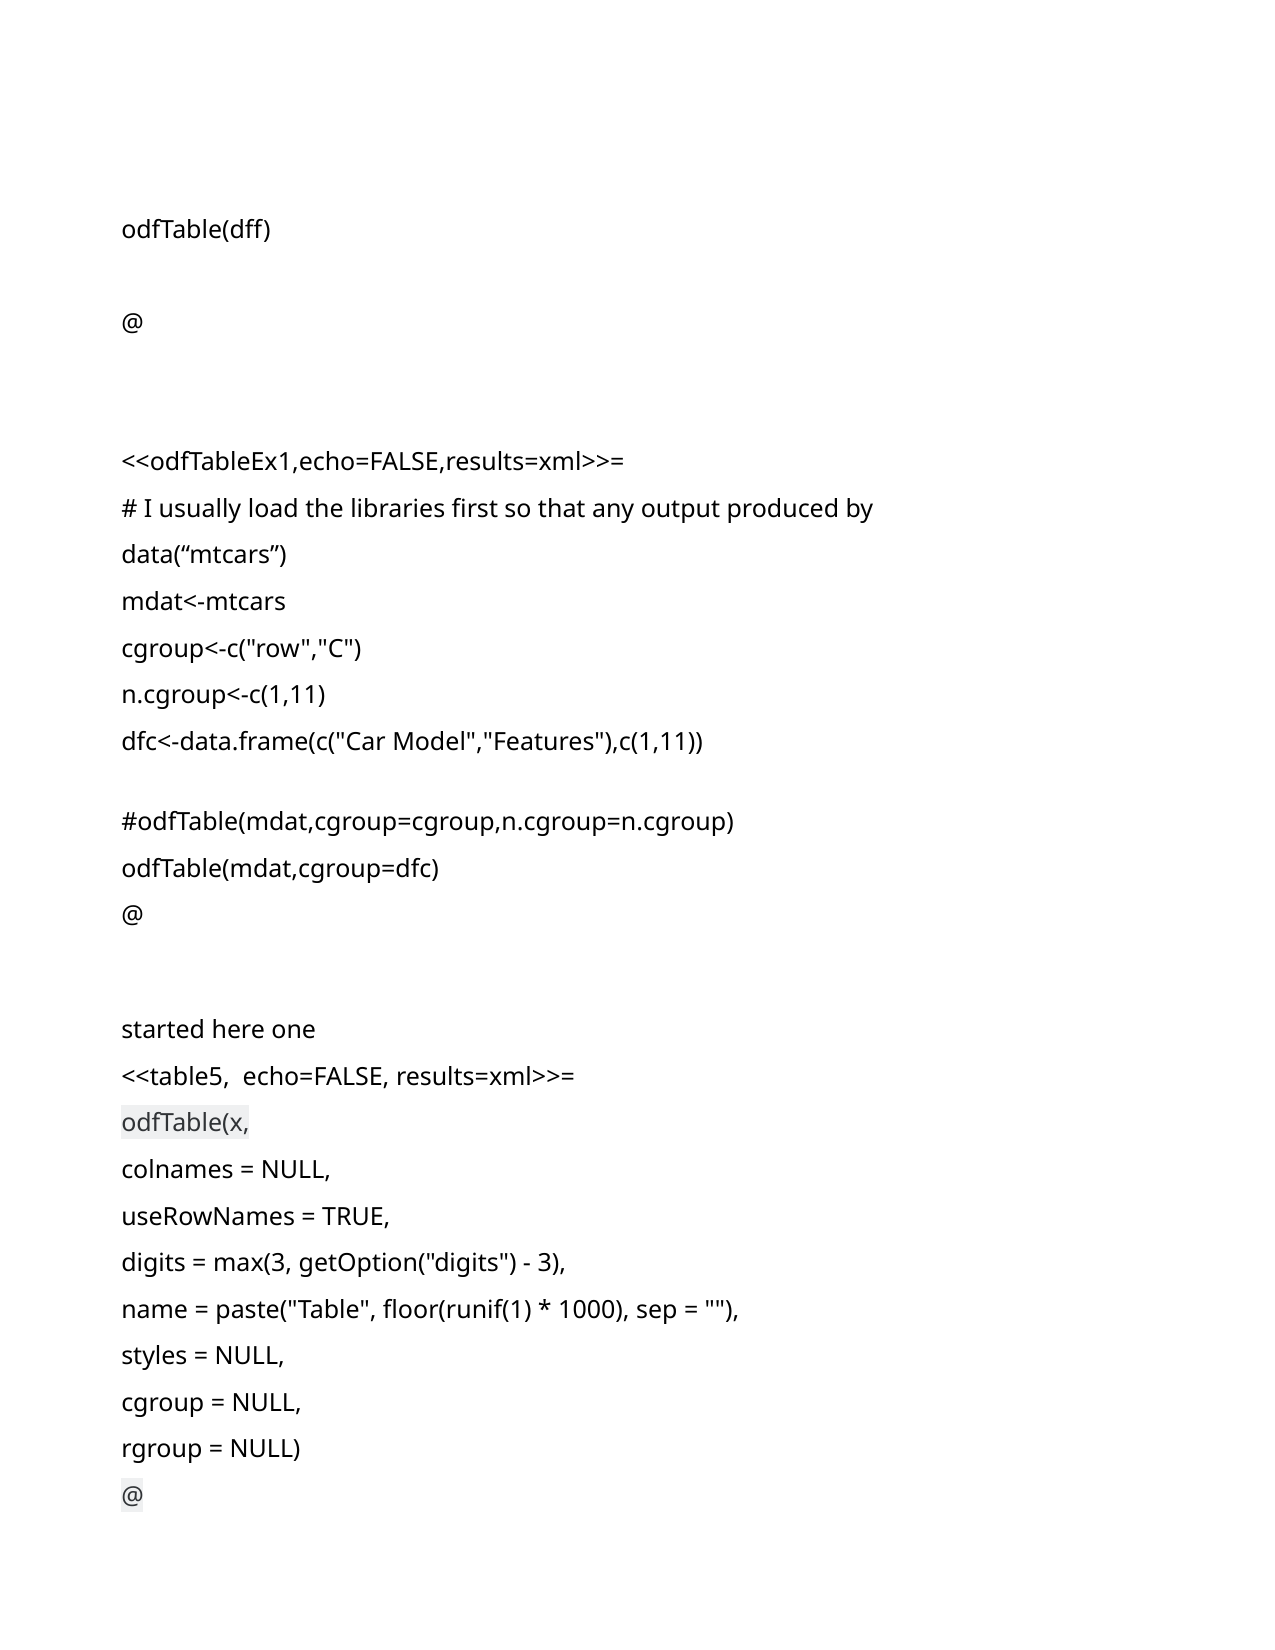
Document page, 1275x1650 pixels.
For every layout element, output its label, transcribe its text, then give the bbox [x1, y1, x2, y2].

text @ [121, 304, 1158, 338]
text dfc<-data.frame(c("Car Model","Features"),c(1,11)) [121, 723, 1158, 757]
text <<table5, echo=FALSE, results=xml>>= [121, 1058, 1158, 1092]
text @ [121, 897, 1158, 931]
text odfTable(mdat,cgroup=dfc) [121, 851, 1158, 885]
text @ [121, 1477, 1158, 1512]
text <<odfTableEx1,echo=FALSE,results=xml>>= [121, 444, 1158, 478]
text # I usually load the libraries first so that any output produced by [121, 491, 1158, 525]
text digits = max(3, getOption("digits") - 3), [121, 1245, 1158, 1279]
text n.cgroup<-c(1,11) [121, 677, 1158, 711]
text name = paste("Table", floor(runif(1) * 1000), sep = ""), [121, 1291, 1158, 1325]
text rgroup = NULL) [121, 1431, 1158, 1465]
text odfTable(dff) [121, 211, 1158, 245]
text data(“mtcars”) [121, 537, 1158, 571]
text styles = NULL, [121, 1338, 1158, 1372]
text odfTable(x, [121, 1105, 1158, 1139]
text colnames = NULL, [121, 1152, 1158, 1186]
text #odfTable(mdat,cgroup=cgroup,n.cgroup=n.cgroup) [121, 804, 1158, 838]
text useRowNames = TRUE, [121, 1198, 1158, 1232]
text cgroup = NULL, [121, 1384, 1158, 1418]
text cgroup<-c("row","C") [121, 630, 1158, 664]
text started here one [121, 1012, 1158, 1046]
text mdat<-mtcars [121, 584, 1158, 618]
